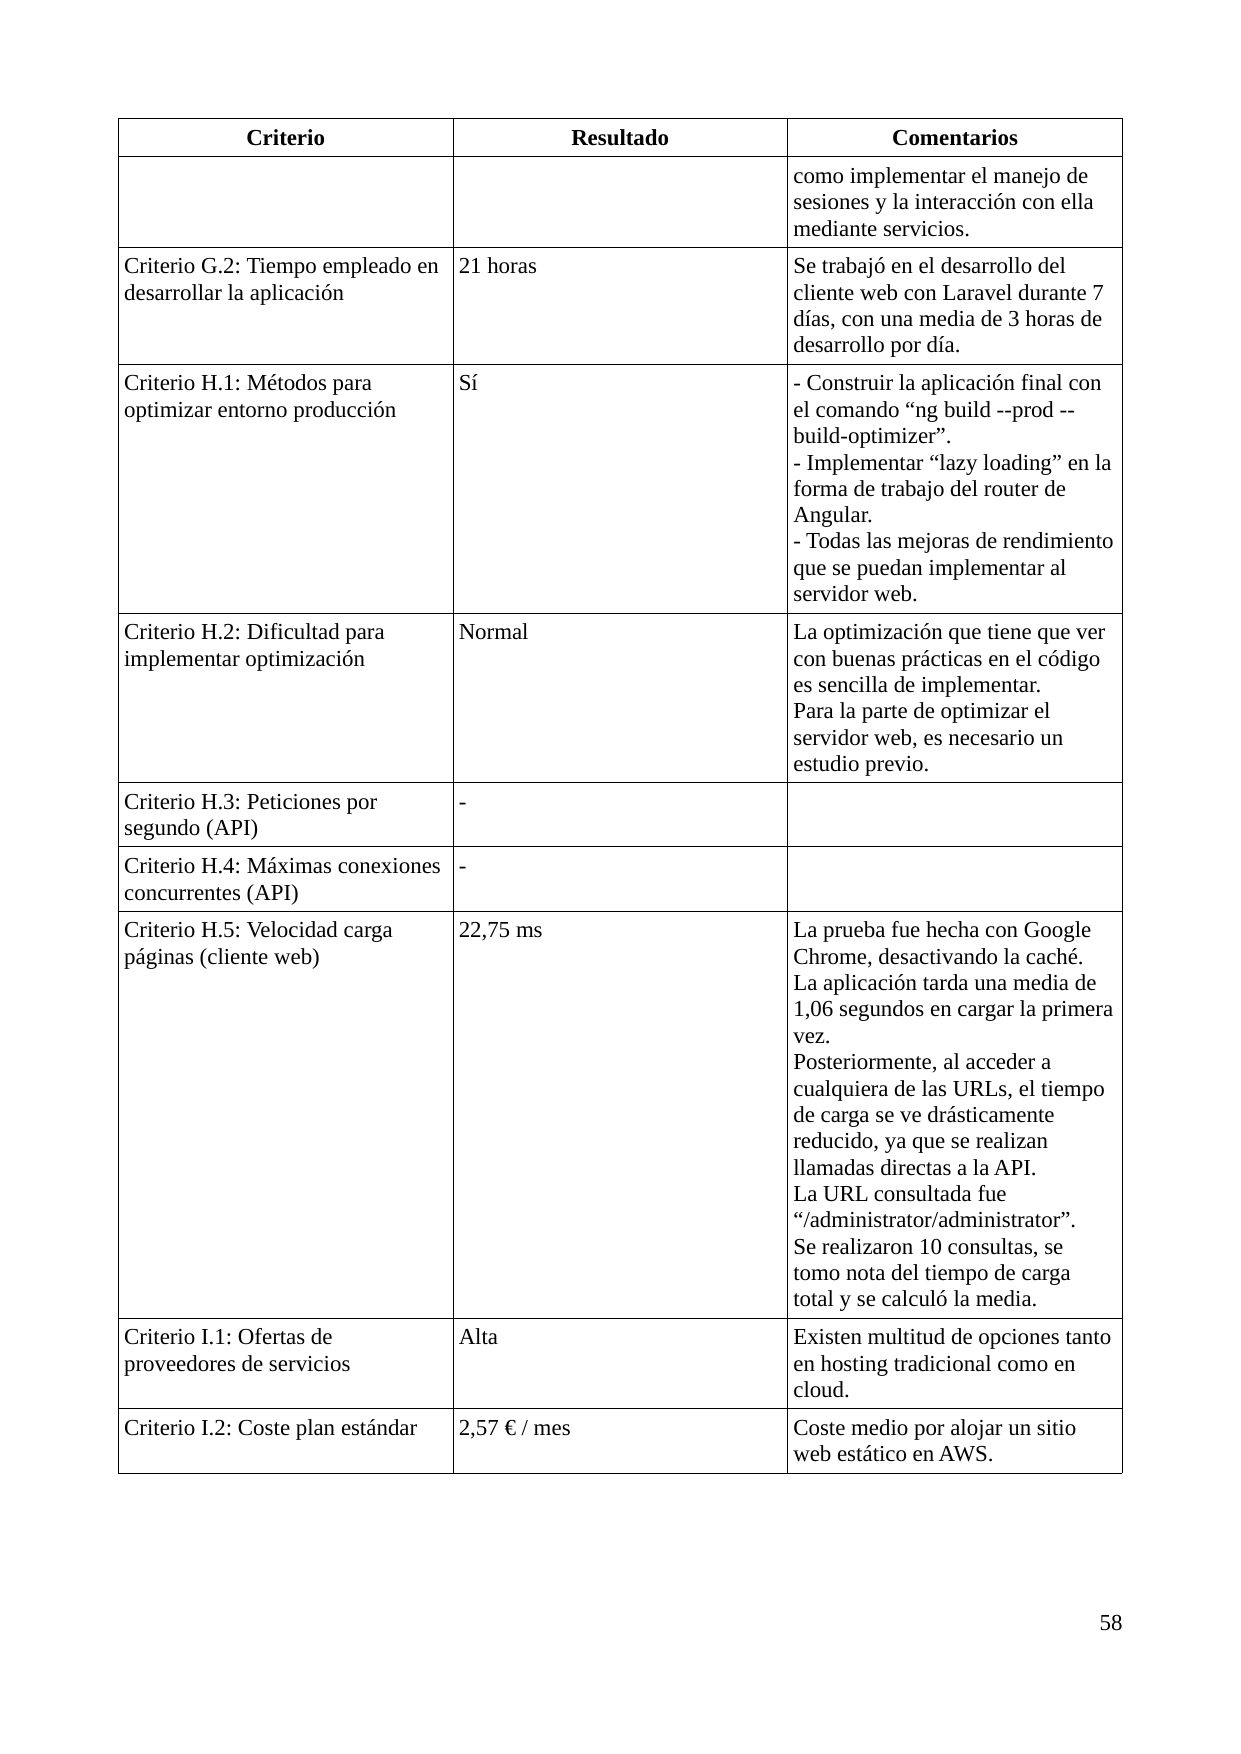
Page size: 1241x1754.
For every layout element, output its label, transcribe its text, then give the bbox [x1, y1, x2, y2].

table_cell Existen multitud de opciones tanto en hosting tradicional como en cloud. [788, 1319, 1122, 1408]
table_cell Normal [454, 614, 787, 782]
table_cell Criterio H.5: Velocidad carga páginas (cliente web) [119, 912, 453, 1317]
table_cell como implementar el manejo de sesiones y la interacción con ella mediante servicios. [788, 157, 1122, 247]
table_cell Criterio H.4: Máximas conexiones concurrentes (API) [119, 847, 453, 911]
table_cell La optimización que tiene que ver con buenas prácticas en el código es sencilla de implementar. Para la parte de optimizar el servidor web, es necesario un estudio previo. [788, 614, 1122, 782]
table_cell La prueba fue hecha con Google Chrome, desactivando la caché. La aplicación tarda una media de 1,06 segundos en cargar la primera vez. Posteriormente, al acceder a cualquiera de las URLs, el tiempo de carga se ve drásticamente reducido, ya que se realizan llamadas directas a la API. La URL consultada fue “/administrator/administrator”. Se realizaron 10 consultas, se tomo nota del tiempo de carga total y se calculó la media. [788, 912, 1122, 1317]
table_cell Criterio I.1: Ofertas de proveedores de servicios [119, 1319, 453, 1408]
table_cell [119, 157, 453, 247]
table_cell - Construir la aplicación final con el comando “ng build --prod --build-optimizer”. - Implementar “lazy loading” en la forma de trabajo del router de Angular. - Todas las mejoras de rendimiento que se puedan implementar al servidor web. [788, 365, 1122, 612]
table_cell [788, 783, 1122, 846]
table_cell - [454, 783, 787, 846]
table_cell - [454, 847, 787, 911]
table_cell 21 horas [454, 248, 787, 364]
table_cell Criterio H.2: Dificultad para implementar optimización [119, 614, 453, 782]
table_header Criterio [119, 119, 453, 156]
table_cell Criterio H.3: Peticiones por segundo (API) [119, 783, 453, 846]
table_header Comentarios [788, 119, 1122, 156]
table_cell Criterio I.2: Coste plan estándar [119, 1409, 453, 1472]
table_cell Se trabajó en el desarrollo del cliente web con Laravel durante 7 días, con una media de 3 horas de desarrollo por día. [788, 248, 1122, 364]
table_cell Alta [454, 1319, 787, 1408]
table_cell Coste medio por alojar un sitio web estático en AWS. [788, 1409, 1122, 1472]
table_cell 22,75 ms [454, 912, 787, 1317]
table_header Resultado [454, 119, 787, 156]
table_cell Sí [454, 365, 787, 612]
table_cell Criterio G.2: Tiempo empleado en desarrollar la aplicación [119, 248, 453, 364]
table_cell [788, 847, 1122, 911]
table_cell [454, 157, 787, 247]
table_cell 2,57 € / mes [454, 1409, 787, 1472]
table_cell Criterio H.1: Métodos para optimizar entorno producción [119, 365, 453, 612]
